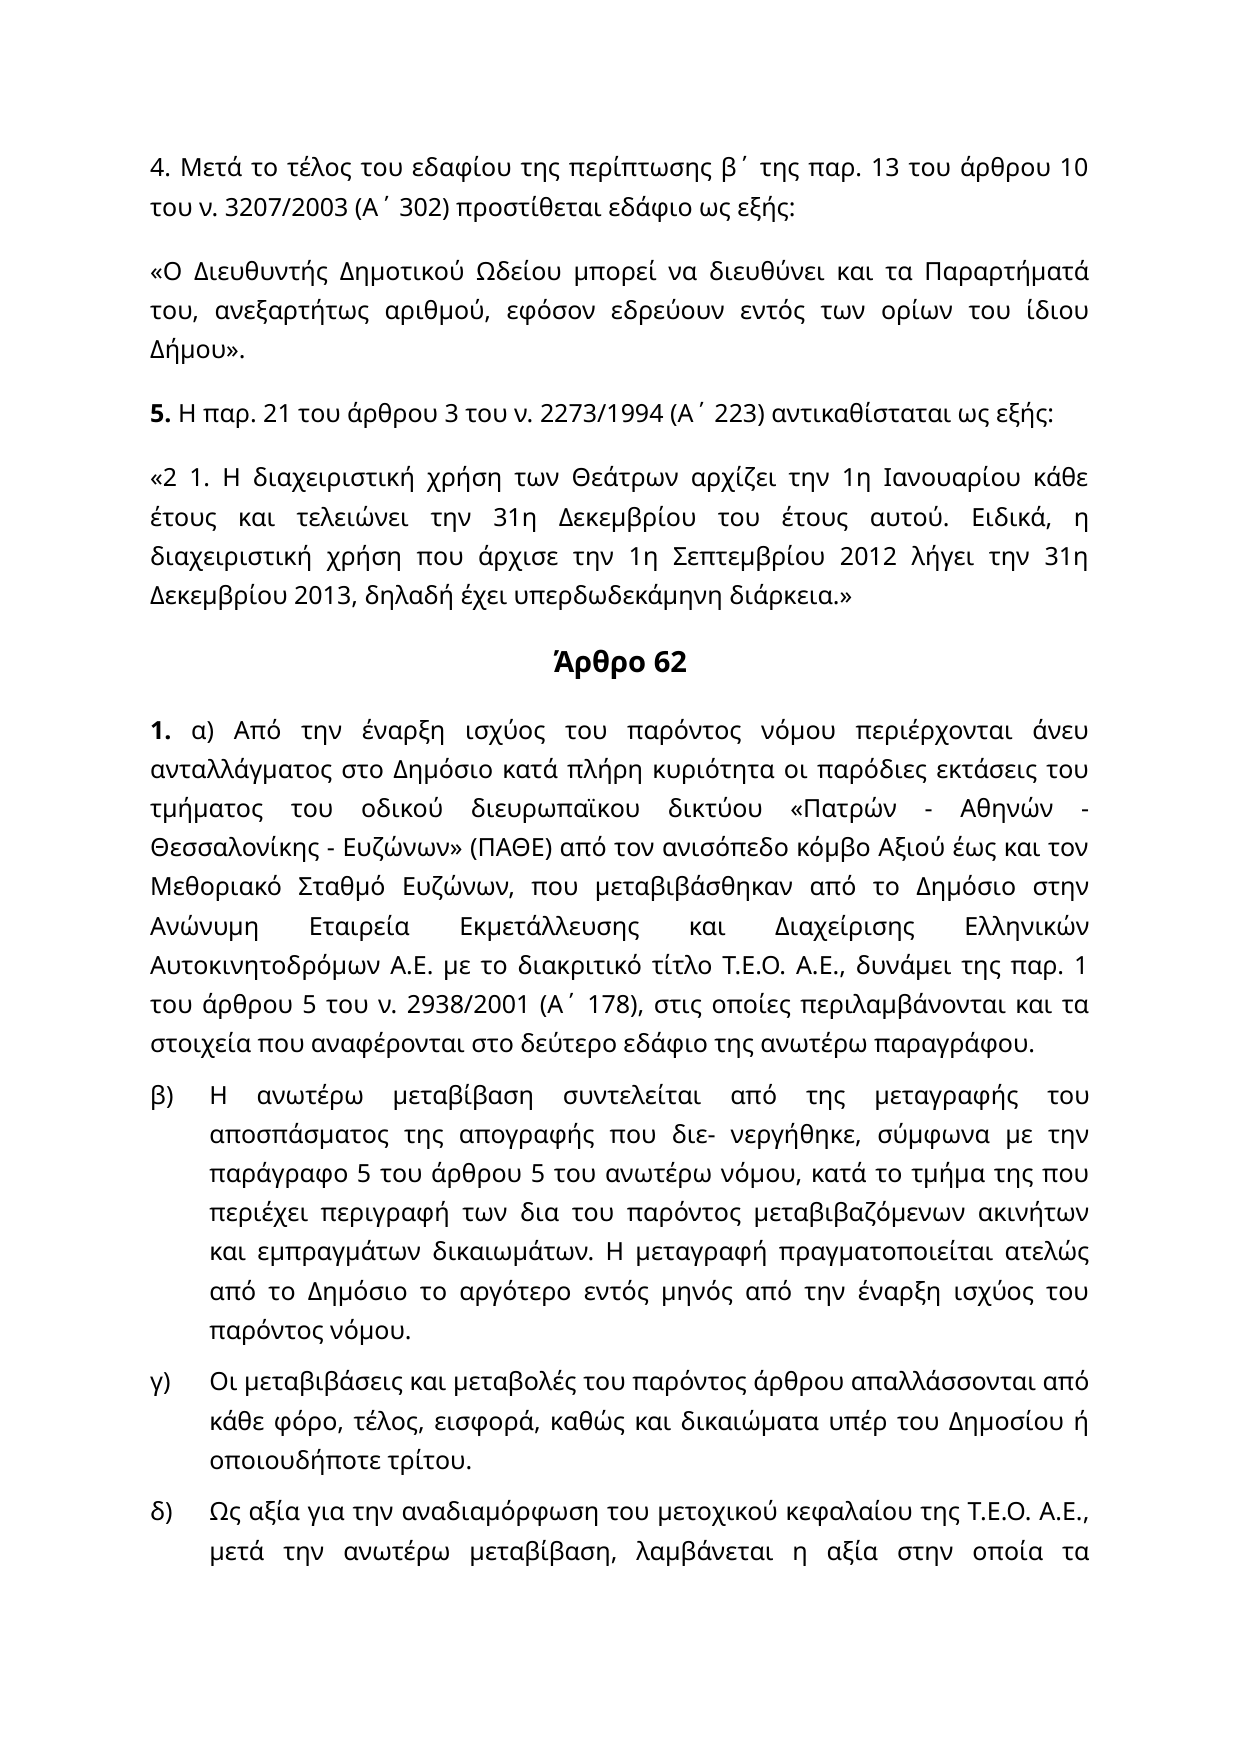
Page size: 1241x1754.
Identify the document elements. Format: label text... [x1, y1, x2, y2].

list β) Η ανωτέρω μεταβίβαση συντελείται από της μεταγραφής του αποσπάσματος της απογραφής που διε- νεργήθηκε, σύμφωνα με την παράγραφο 5 του άρθρου 5 του ανωτέρω νόμου, κατά το τμήμα της που περιέχει περιγραφή των δια του παρόντος μεταβιβαζόμενων ακινήτων και εμπραγμάτων δικαιωμάτων. Η μεταγραφή πραγματοποιείται ατελώς από το Δημόσιο το αργότερο εντός μηνός από την έναρξη ισχύος του παρόντος νόμου. [150, 1077, 1090, 1346]
text 5. Η παρ. 21 του άρθρου 3 του ν. 2273/1994 (Α΄ 223) αντικαθίσταται ως εξής: [150, 396, 1090, 430]
subtitle Άρθρο 62 [150, 642, 1090, 681]
list γ) Οι μεταβιβάσεις και μεταβολές του παρόντος άρθρου απαλλάσσονται από κάθε φόρο, τέλος, εισφορά, καθώς και δικαιώματα υπέρ του Δημοσίου ή οποιουδήποτε τρίτου. [150, 1364, 1090, 1476]
text «2 1. Η διαχειριστική χρήση των Θεάτρων αρχίζει την 1η Ιανουαρίου κάθε έτους και τελειώνει την 31η Δεκεμβρίου του έτους αυτού. Ειδικά, η διαχειριστική χρήση που άρχισε την 1η Σεπτεμβρίου 2012 λήγει την 31η Δεκεμβρίου 2013, δηλαδή έχει υπερδωδεκάμηνη διάρκεια.» [150, 460, 1090, 612]
text 1. α) Από την έναρξη ισχύος του παρόντος νόμου περιέρχονται άνευ ανταλλάγματος στο Δημόσιο κατά πλήρη κυριότητα οι παρόδιες εκτάσεις του τμήματος του οδικού διευρωπαϊκου δικτύου «Πατρών - Αθηνών - Θεσσαλονίκης - Ευζώνων» (ΠΑΘΕ) από τον ανισόπεδο κόμβο Αξιού έως και τον Μεθοριακό Σταθμό Ευζώνων, που μεταβιβάσθηκαν από το Δημόσιο στην Ανώνυμη Εταιρεία Εκμετάλλευσης και Διαχείρισης Ελληνικών Αυτοκινητοδρόμων Α.Ε. με το διακριτικό τίτλο Τ.Ε.Ο. Α.Ε., δυνάμει της παρ. 1 του άρθρου 5 του ν. 2938/2001 (Α΄ 178), στις οποίες περιλαμβάνονται και τα στοιχεία που αναφέρονται στο δεύτερο εδάφιο της ανωτέρω παραγράφου. [150, 712, 1090, 1060]
text «Ο Διευθυντής Δημοτικού Ωδείου μπορεί να διευθύνει και τα Παραρτήματά του, ανεξαρτήτως αριθμού, εφόσον εδρεύουν εντός των ορίων του ίδιου Δήμου». [150, 253, 1090, 366]
list δ) Ως αξία για την αναδιαμόρφωση του μετοχικού κεφαλαίου της Τ.Ε.Ο. Α.Ε., μετά την ανωτέρω μεταβίβαση, λαμβάνεται η αξία στην οποία τα [150, 1494, 1090, 1567]
text 4. Μετά το τέλος του εδαφίου της περίπτωσης β΄ της παρ. 13 του άρθρου 10 του ν. 3207/2003 (Α΄ 302) προστίθεται εδάφιο ως εξής: [150, 150, 1090, 223]
